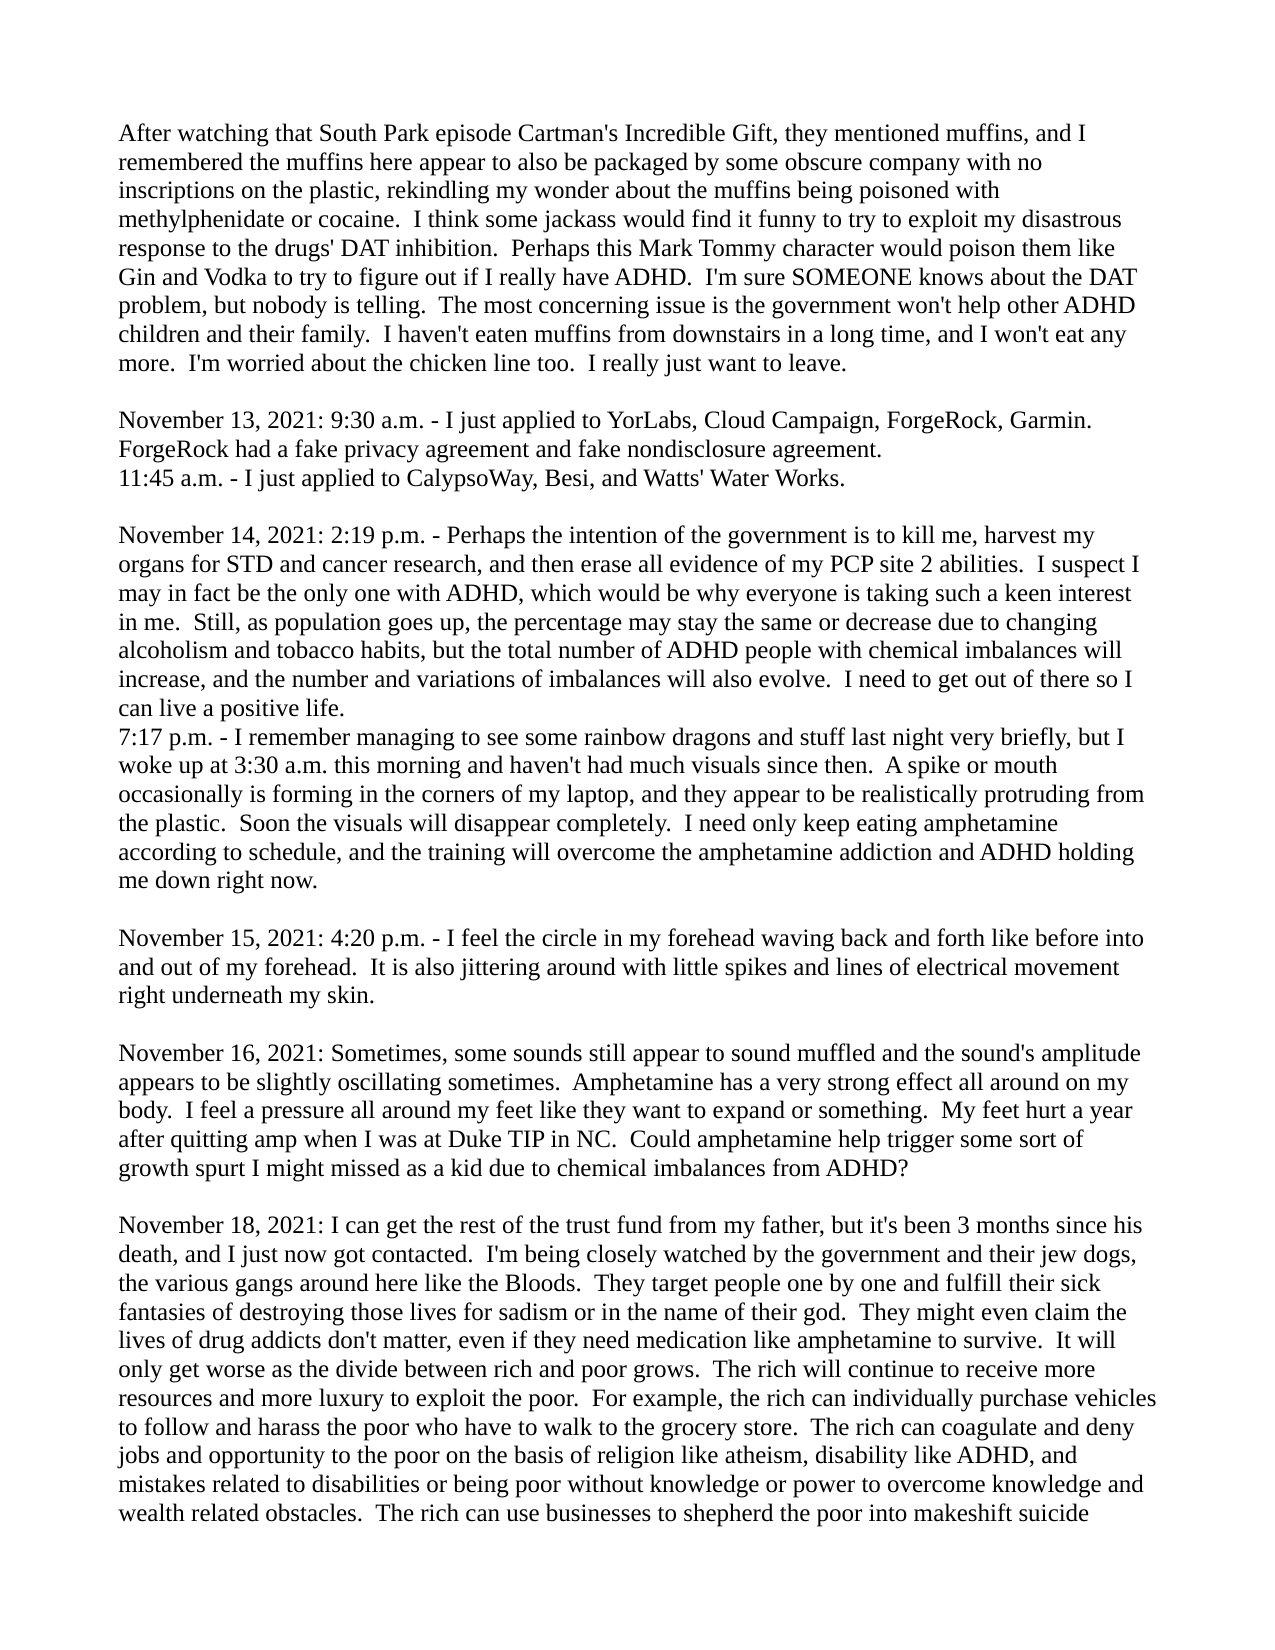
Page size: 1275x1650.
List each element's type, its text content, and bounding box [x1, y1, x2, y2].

text After watching that South Park episode Cartman's Incredible Gift, they mentioned muffins, and I remembered the muffins here appear to also be packaged by some obscure company with no inscriptions on the plastic, rekindling my wonder about the muffins being poisoned with methylphenidate or cocaine. I think some jackass would find it funny to try to exploit my disastrous response to the drugs' DAT inhibition. Perhaps this Mark Tommy character would poison them like Gin and Vodka to try to figure out if I really have ADHD. I'm sure SOMEONE knows about the DAT problem, but nobody is telling. The most concerning issue is the government won't help other ADHD children and their family. I haven't eaten muffins from downstairs in a long time, and I won't eat any more. I'm worried about the chicken line too. I really just want to leave. [118, 118, 1157, 377]
text November 16, 2021: Sometimes, some sounds still appear to sound muffled and the sound's amplitude appears to be slightly oscillating sometimes. Amphetamine has a very strong effect all around on my body. I feel a pressure all around my feet like they want to expand or something. My feet hurt a year after quitting amp when I was at Duke TIP in NC. Could amphetamine help trigger some sort of growth spurt I might missed as a kid due to chemical imbalances from ADHD? [118, 1038, 1157, 1182]
text November 18, 2021: I can get the rest of the trust fund from my father, but it's been 3 months since his death, and I just now got contacted. I'm being closely watched by the government and their jew dogs, the various gangs around here like the Bloods. They target people one by one and fulfill their sick fantasies of destroying those lives for sadism or in the name of their god. They might even claim the lives of drug addicts don't matter, even if they need medication like amphetamine to survive. It will only get worse as the divide between rich and poor grows. The rich will continue to receive more resources and more luxury to exploit the poor. For example, the rich can individually purchase vehicles to follow and harass the poor who have to walk to the grocery store. The rich can coagulate and deny jobs and opportunity to the poor on the basis of religion like atheism, disability like ADHD, and mistakes related to disabilities or being poor without knowledge or power to overcome knowledge and wealth related obstacles. The rich can use businesses to shepherd the poor into makeshift suicide [118, 1211, 1157, 1527]
text 7:17 p.m. - I remember managing to see some rainbow dragons and stuff last night very briefly, but I woke up at 3:30 a.m. this morning and haven't had much visuals since then. A spike or mouth occasionally is forming in the corners of my laptop, and they appear to be realistically protruding from the plastic. Soon the visuals will disappear completely. I need only keep eating amphetamine according to schedule, and the training will overcome the amphetamine addiction and ADHD holding me down right now. [118, 722, 1157, 894]
text November 14, 2021: 2:19 p.m. - Perhaps the intention of the government is to kill me, harvest my organs for STD and cancer research, and then erase all evidence of my PCP site 2 abilities. I suspect I may in fact be the only one with ADHD, which would be why everyone is taking such a keen interest in me. Still, as population goes up, the percentage may stay the same or decrease due to changing alcoholism and tobacco habits, but the total number of ADHD people with chemical imbalances will increase, and the number and variations of imbalances will also evolve. I need to get out of there so I can live a positive life. [118, 521, 1157, 722]
text November 15, 2021: 4:20 p.m. - I feel the circle in my forehead waving back and forth like before into and out of my forehead. It is also jittering around with little spikes and lines of electrical movement right underneath my skin. [118, 923, 1157, 1009]
text 11:45 a.m. - I just applied to CalypsoWay, Besi, and Watts' Water Works. [118, 463, 1157, 492]
text November 13, 2021: 9:30 a.m. - I just applied to YorLabs, Cloud Campaign, ForgeRock, Garmin. ForgeRock had a fake privacy agreement and fake nondisclosure agreement. [118, 406, 1157, 463]
